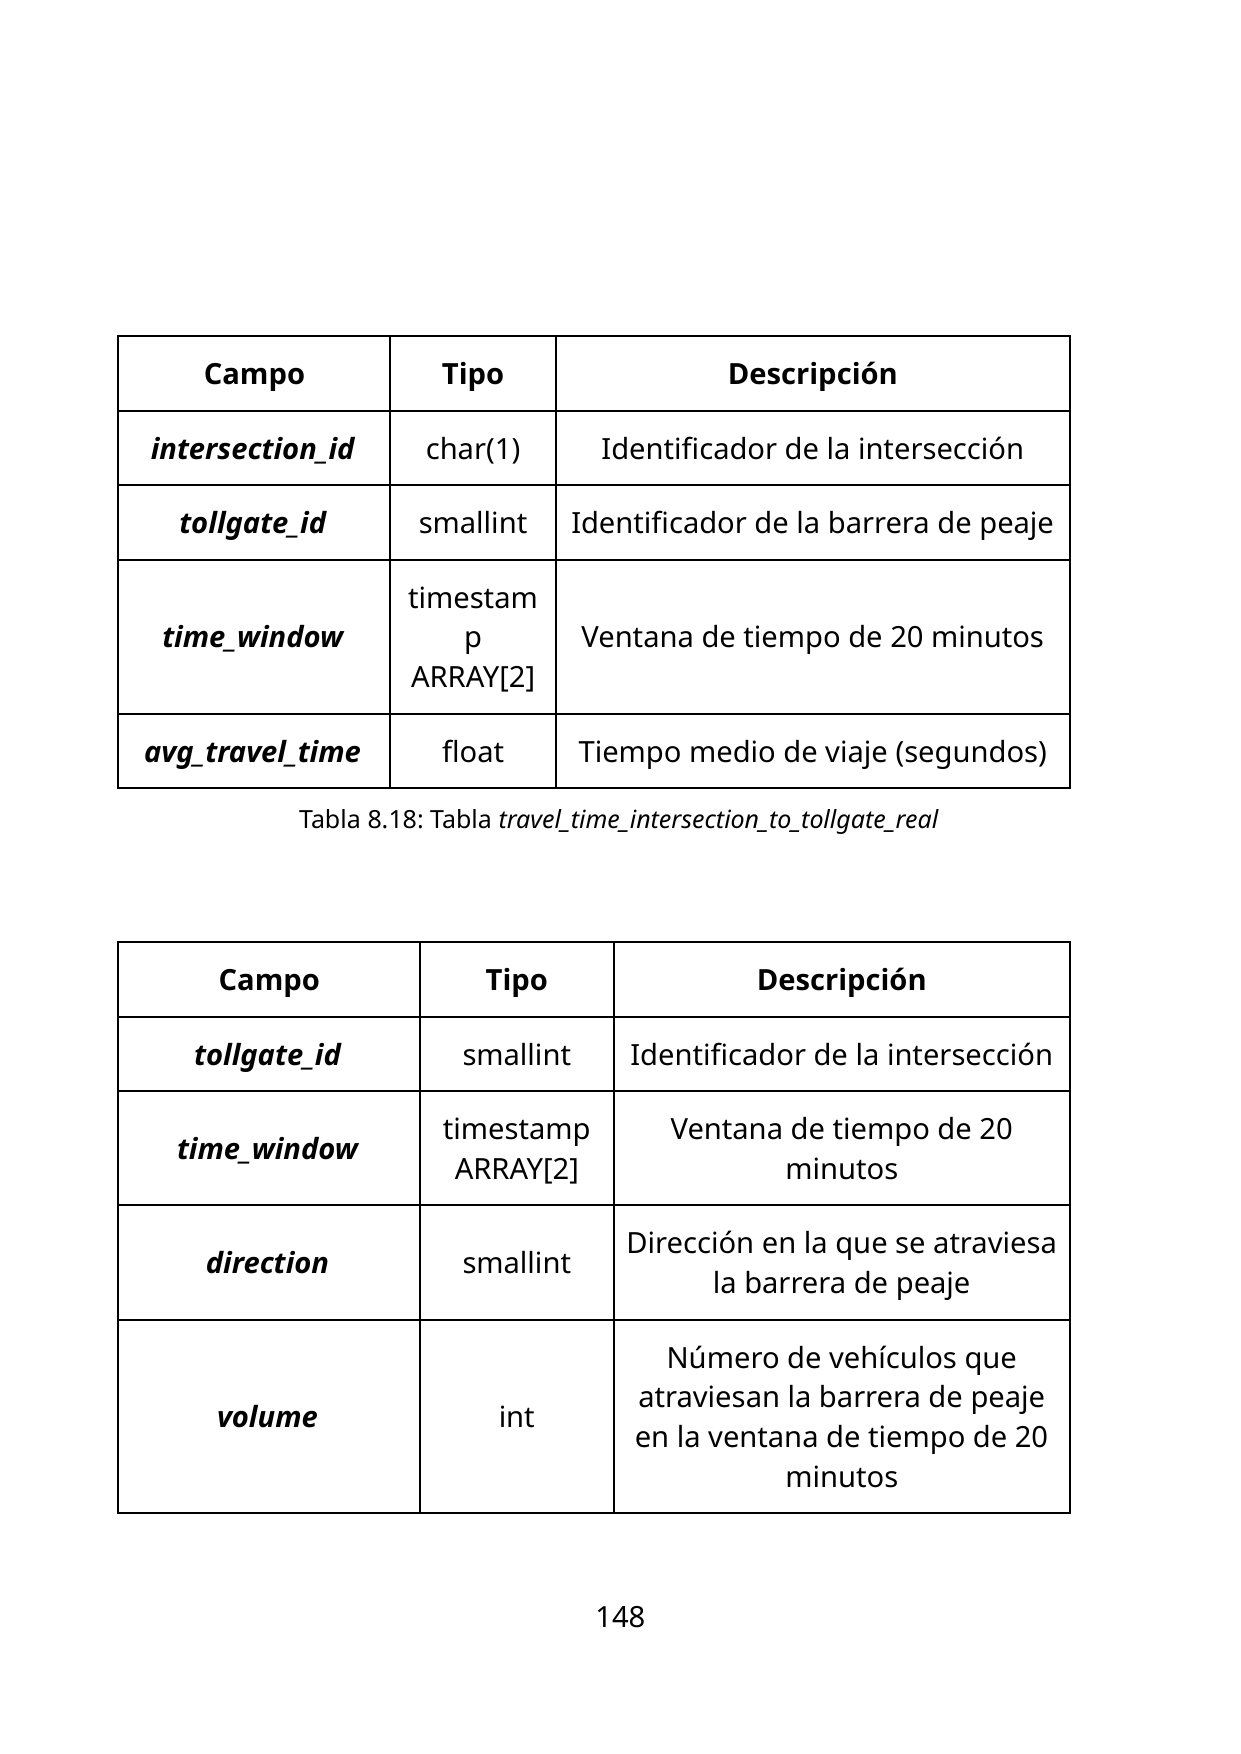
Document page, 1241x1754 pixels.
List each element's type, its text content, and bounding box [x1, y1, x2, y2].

table_cell smallint [421, 1018, 613, 1090]
table_header Descripción [557, 337, 1069, 410]
table_cell time_window [119, 561, 389, 712]
table_cell smallint [391, 486, 555, 559]
table_cell Ventana de tiempo de 20 minutos [557, 561, 1069, 712]
table_cell Dirección en la que se atraviesa la barrera de peaje [615, 1206, 1069, 1318]
table_cell char(1) [391, 412, 555, 484]
table_header Tipo [421, 943, 613, 1016]
table_cell Tiempo medio de viaje (segundos) [557, 715, 1069, 787]
table_cell direction [119, 1206, 419, 1318]
table_cell intersection_id [119, 412, 389, 484]
text Tabla 8.18: Tabla travel_time_intersection_to_tollgate_real [118, 802, 1122, 836]
table_header Tipo [391, 337, 555, 410]
table_cell smallint [421, 1206, 613, 1318]
table_cell float [391, 715, 555, 787]
table_header Campo [119, 337, 389, 410]
table_cell int [421, 1321, 613, 1512]
table_cell timestamp ARRAY[2] [391, 561, 555, 712]
table_cell Identificador de la intersección [615, 1018, 1069, 1090]
table_cell Identificador de la intersección [557, 412, 1069, 484]
table_cell Identificador de la barrera de peaje [557, 486, 1069, 559]
table_cell Número de vehículos que atraviesan la barrera de peaje en la ventana de tiempo de 20 minutos [615, 1321, 1069, 1512]
table_cell time_window [119, 1092, 419, 1204]
table_cell Ventana de tiempo de 20 minutos [615, 1092, 1069, 1204]
table_header Campo [119, 943, 419, 1016]
table_cell volume [119, 1321, 419, 1512]
table_header Descripción [615, 943, 1069, 1016]
table_cell tollgate_id [119, 486, 389, 559]
table_cell timestamp ARRAY[2] [421, 1092, 613, 1204]
table_cell tollgate_id [119, 1018, 419, 1090]
table_cell avg_travel_time [119, 715, 389, 787]
